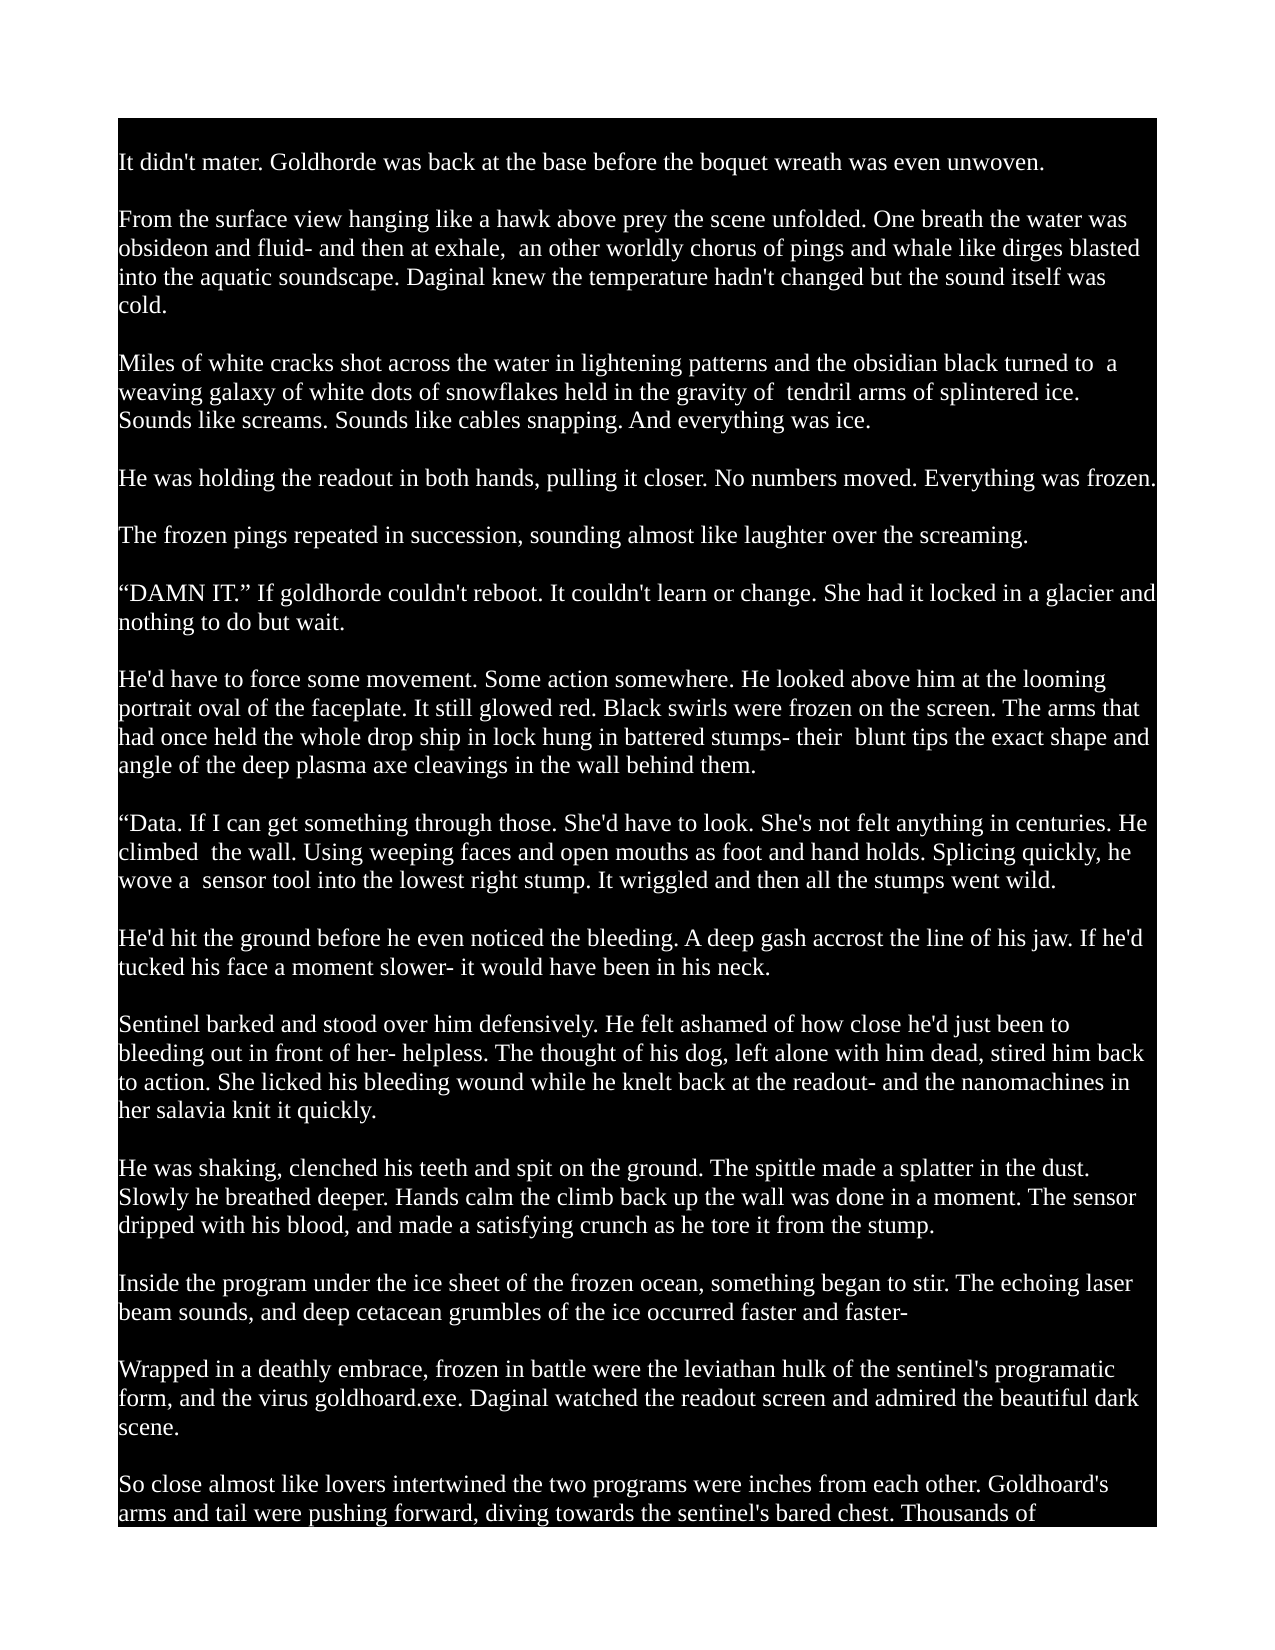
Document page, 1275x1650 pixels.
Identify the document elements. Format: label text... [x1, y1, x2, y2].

text From the surface view hanging like a hawk above prey the scene unfolded. One breath the water was obsideon and fluid- and then at exhale, an other worldly chorus of pings and whale like dirges blasted into the aquatic soundscape. Daginal knew the temperature hadn't changed but the sound itself was cold. Miles of white cracks shot across the water in lightening patterns and the obsidian black turned to a weaving galaxy of white dots of snowflakes held in the gravity of tendril arms of splintered ice. Sounds like screams. Sounds like cables snapping. And everything was ice. He was holding the readout in both hands, pulling it closer. No numbers moved. Everything was frozen. The frozen pings repeated in succession, sounding almost like laughter over the screaming. [118, 204, 1157, 549]
text “DAMN IT.” If goldhorde couldn't reboot. It couldn't learn or change. She had it locked in a glacier and nothing to do but wait. He'd have to force some movement. Some action somewhere. He looked above him at the looming portrait oval of the faceplate. It still glowed red. Black swirls were frozen on the screen. The arms that had once held the whole drop ship in lock hung in battered stumps- their blunt tips the exact shape and angle of the deep plasma axe cleavings in the wall behind them. “Data. If I can get something through those. She'd have to look. She's not felt anything in centuries. He climbed the wall. Using weeping faces and open mouths as foot and hand holds. Splicing quickly, he wove a sensor tool into the lowest right stump. It wriggled and then all the stumps went wild. He'd hit the ground before he even noticed the bleeding. A deep gash accrost the line of his jaw. If he'd tucked his face a moment slower- it would have been in his neck. Sentinel barked and stood over him defensively. He felt ashamed of how close he'd just been to bleeding out in front of her- helpless. The thought of his dog, left alone with him dead, stired him back to action. She licked his bleeding wound while he knelt back at the readout- and the nanomachines in her salavia knit it quickly. [118, 578, 1157, 1124]
text He was shaking, clenched his teeth and spit on the ground. The spittle made a splatter in the dust. Slowly he breathed deeper. Hands calm the climb back up the wall was done in a moment. The sensor dripped with his blood, and made a satisfying crunch as he tore it from the stump. [118, 1153, 1157, 1239]
text It didn't mater. Goldhorde was back at the base before the boquet wreath was even unwoven. [118, 147, 1157, 176]
text So close almost like lovers intertwined the two programs were inches from each other. Goldhoard's arms and tail were pushing forward, diving towards the sentinel's bared chest. Thousands of [118, 1469, 1157, 1527]
text Inside the program under the ice sheet of the frozen ocean, something began to stir. The echoing laser beam sounds, and deep cetacean grumbles of the ice occurred faster and faster- [118, 1268, 1157, 1326]
text Wrapped in a deathly embrace, frozen in battle were the leviathan hulk of the sentinel's programatic form, and the virus goldhoard.exe. Daginal watched the readout screen and admired the beautiful dark scene. [118, 1354, 1157, 1441]
